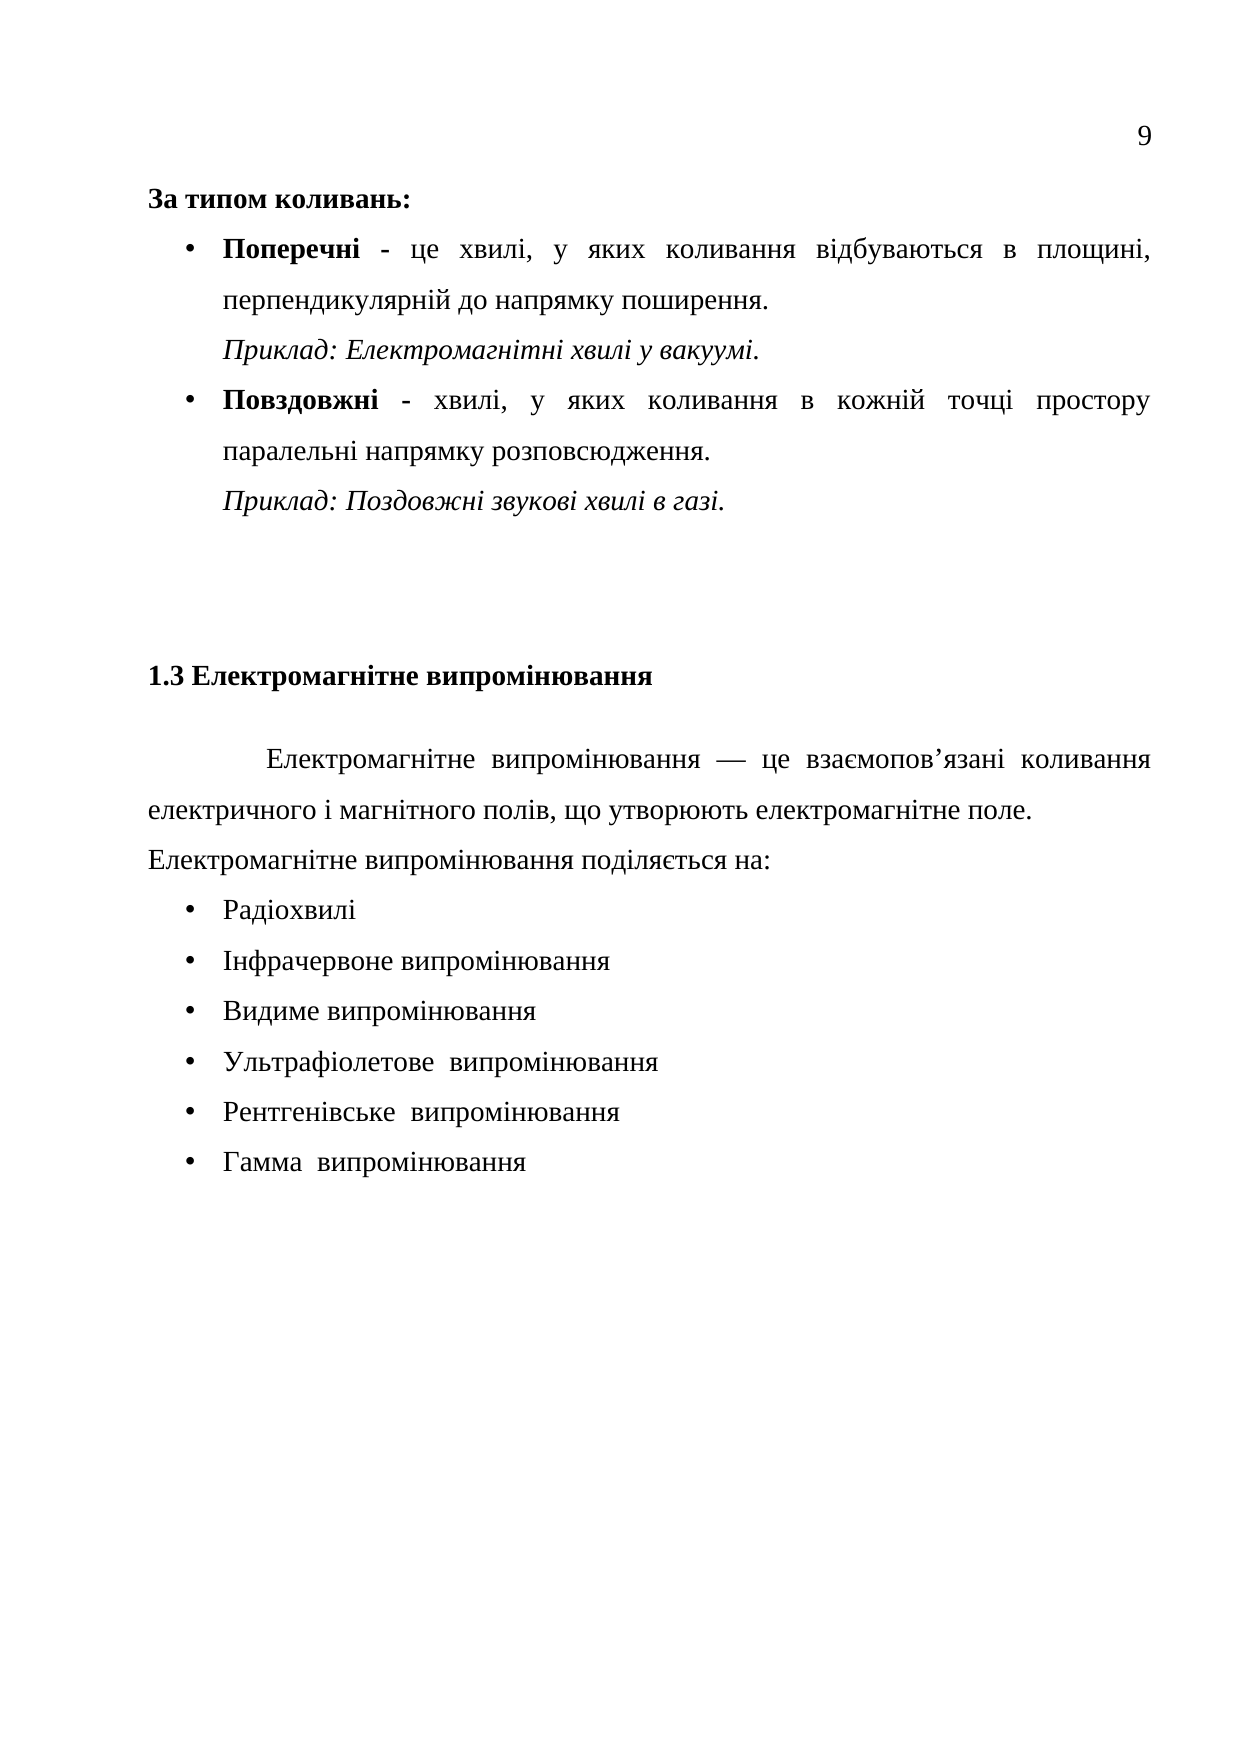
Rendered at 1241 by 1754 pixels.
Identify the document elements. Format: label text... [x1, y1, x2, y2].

subtitle 1.3 Електромагнітне випромінювання [148, 658, 1152, 691]
list Приклад: Поздовжні звукові хвилі в газі. [185, 483, 1152, 517]
text Електромагнітне випромінювання — це взаємопов’язані коливання електричного і магнітного полів, що утворюють електромагнітне поле. [148, 742, 1152, 825]
list Гамма випромінювання [185, 1144, 1152, 1178]
list Інфрачервоне випромінювання [185, 943, 1152, 977]
list Радіохвилі [185, 892, 1152, 926]
list Ультрафіолетове випромінювання [185, 1044, 1152, 1077]
list Повздовжні - хвилі, у яких коливання в кожній точці простору паралельні напрямку розповсюдження. [185, 382, 1152, 466]
list Видиме випромінювання [185, 993, 1152, 1027]
text Електромагнітне випромінювання поділяється на: [148, 842, 1152, 876]
list Поперечні - це хвилі, у яких коливання відбуваються в площині, перпендикулярній до напрямку поширення. [185, 231, 1152, 315]
list Приклад: Електромагнітні хвилі у вакуумі. [185, 332, 1152, 366]
text За типом коливань: [148, 181, 1152, 215]
list Рентгенівське випромінювання [185, 1094, 1152, 1128]
